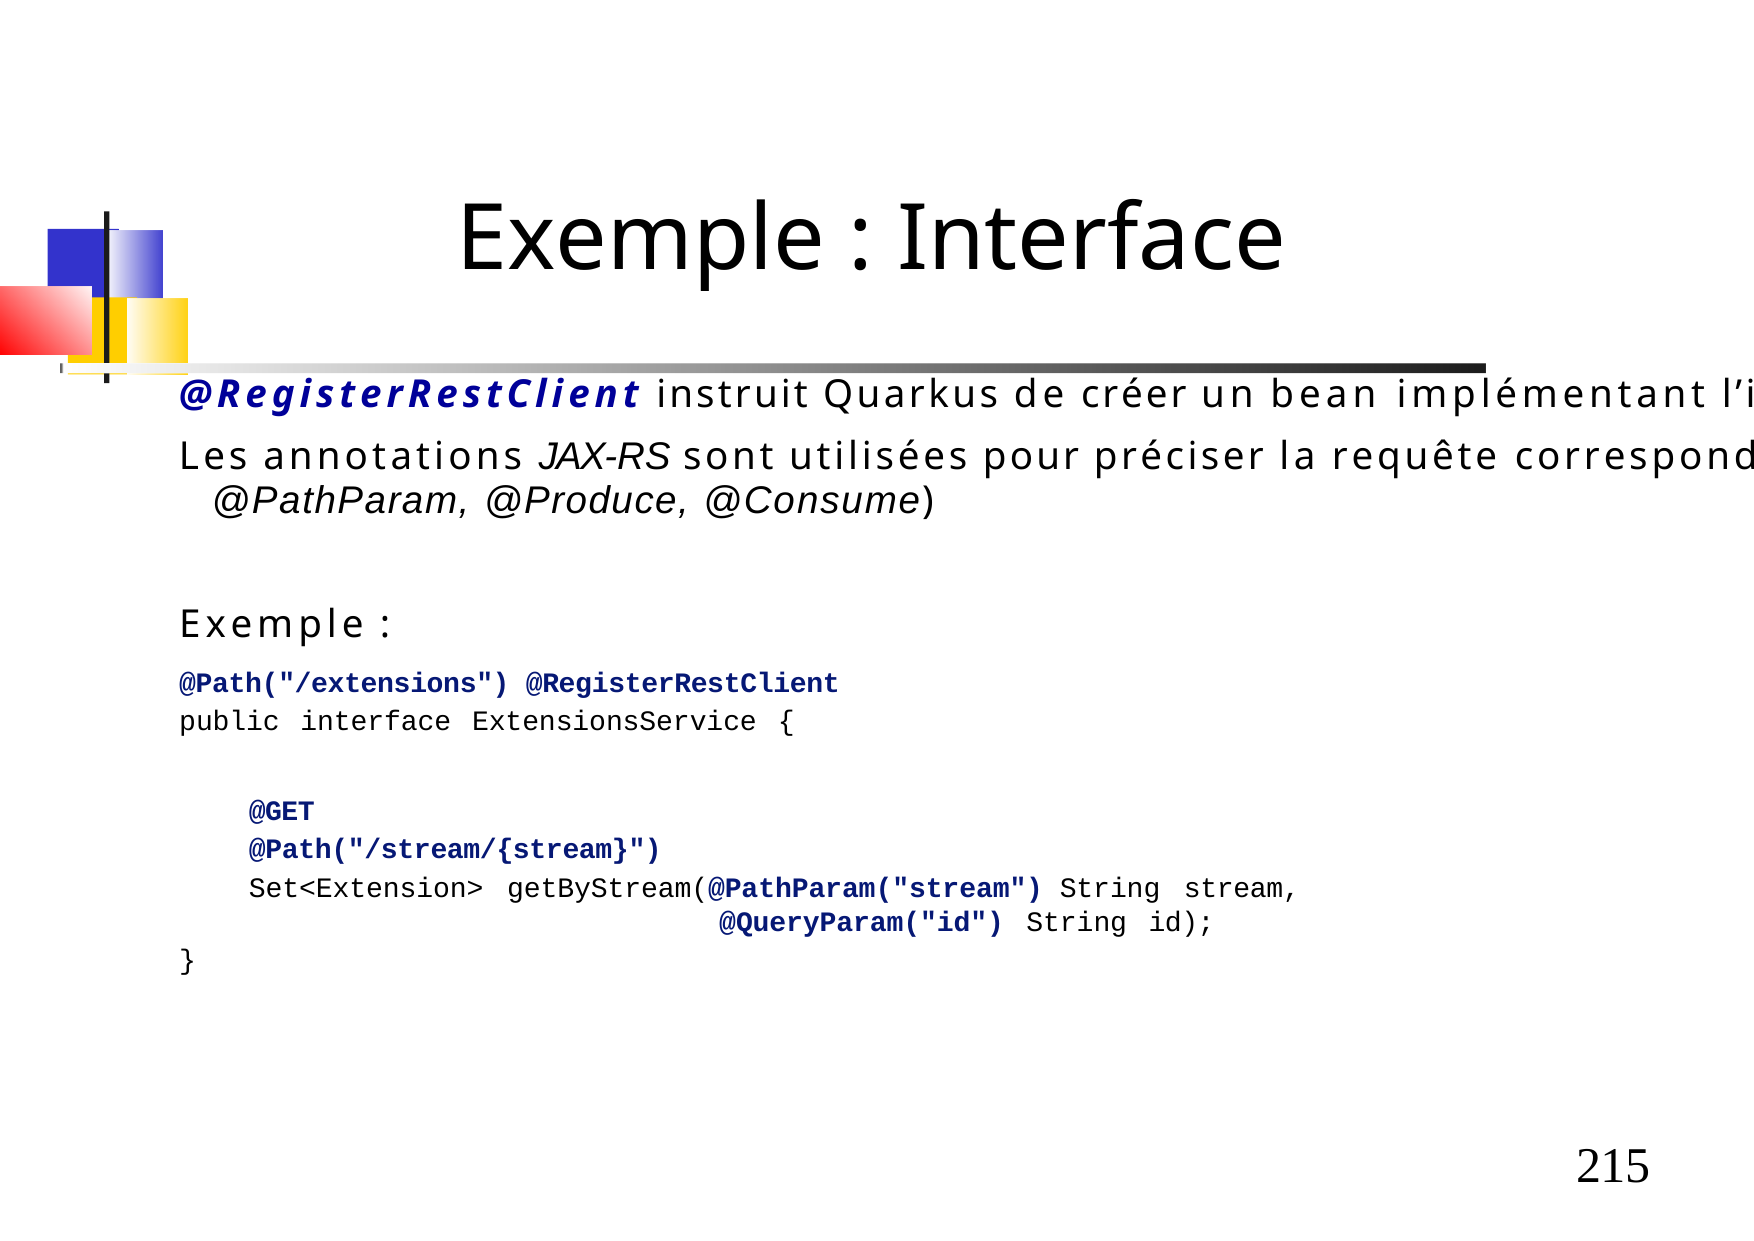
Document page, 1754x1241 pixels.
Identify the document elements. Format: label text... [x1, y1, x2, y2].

text_box @RegisterRestClient instruit Quarkus de créer un bean implémentant l’interface Les annotations JAX-RS sont utilisées pour préciser la requête correspondante (@Path, @GET, @PathParam, @Produce, @Consume) Exemple : @Path("/extensions") @RegisterRestClient public interface ExtensionsService { @GET @Path("/stream/{stream}") Set<Extension> getByStream(@PathParam("stream") String stream, @QueryParam("id") String id); } [177, 365, 1754, 976]
picture [60, 229, 179, 384]
title Exemple : Interface [179, 183, 1564, 365]
picture [0, 285, 92, 355]
slide_number 215 [1569, 1135, 1660, 1241]
